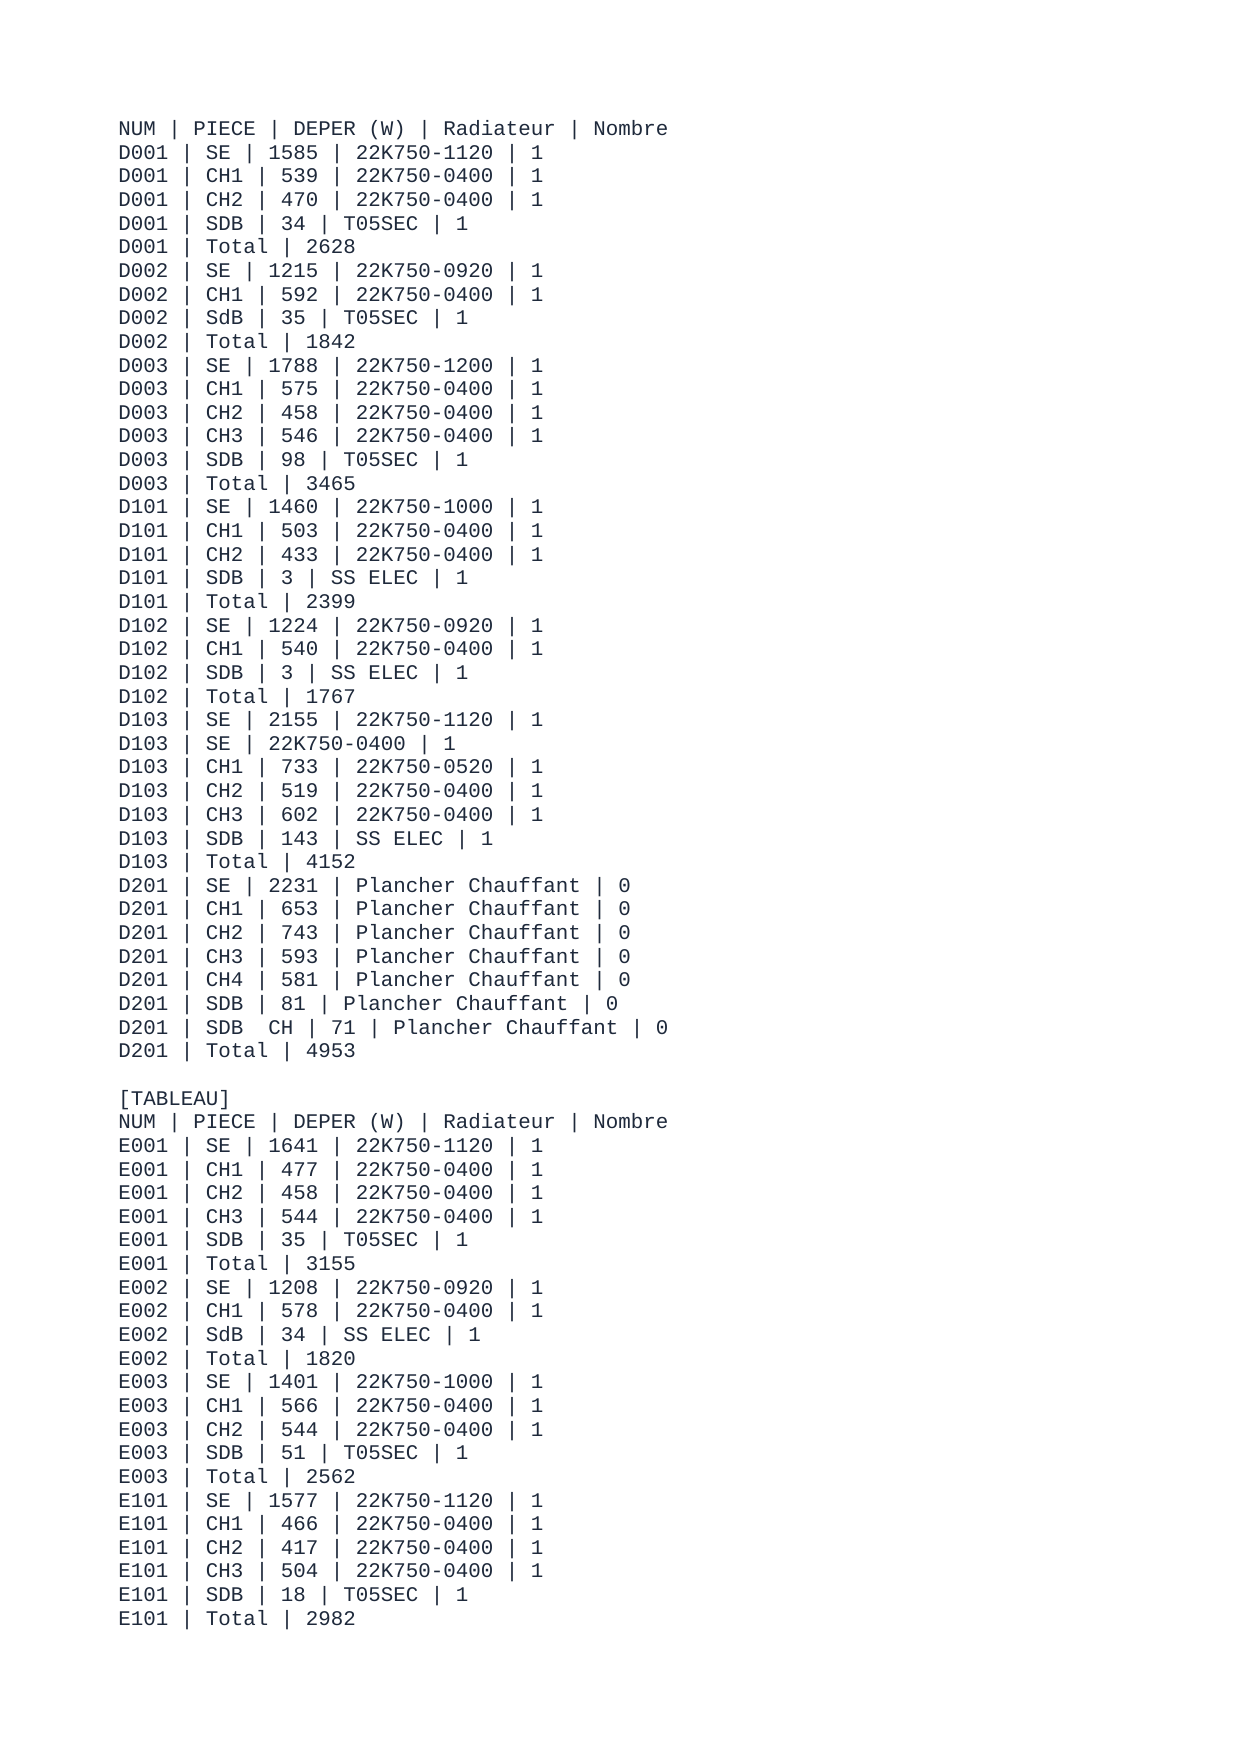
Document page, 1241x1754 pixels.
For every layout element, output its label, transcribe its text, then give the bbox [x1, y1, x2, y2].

text D003 | CH1 | 575 | 22K750-0400 | 1 [118, 378, 1122, 402]
text D103 | CH2 | 519 | 22K750-0400 | 1 [118, 780, 1122, 804]
text E001 | Total | 3155 [118, 1253, 1122, 1277]
text D101 | CH2 | 433 | 22K750-0400 | 1 [118, 544, 1122, 567]
text D003 | Total | 3465 [118, 473, 1122, 496]
text D103 | CH1 | 733 | 22K750-0520 | 1 [118, 757, 1122, 780]
text E101 | Total | 2982 [118, 1608, 1122, 1631]
text D003 | CH3 | 546 | 22K750-0400 | 1 [118, 426, 1122, 449]
text D102 | CH1 | 540 | 22K750-0400 | 1 [118, 638, 1122, 662]
text D103 | SE | 22K750-0400 | 1 [118, 733, 1122, 757]
text E001 | SDB | 35 | T05SEC | 1 [118, 1229, 1122, 1253]
text D201 | SDB CH | 71 | Plancher Chauffant | 0 [118, 1017, 1122, 1040]
text E002 | Total | 1820 [118, 1348, 1122, 1371]
text E101 | CH3 | 504 | 22K750-0400 | 1 [118, 1561, 1122, 1584]
text D101 | CH1 | 503 | 22K750-0400 | 1 [118, 520, 1122, 544]
text E001 | CH3 | 544 | 22K750-0400 | 1 [118, 1206, 1122, 1229]
text D102 | Total | 1767 [118, 686, 1122, 709]
text D102 | SDB | 3 | SS ELEC | 1 [118, 662, 1122, 686]
text D001 | SE | 1585 | 22K750-1120 | 1 [118, 142, 1122, 165]
text E101 | CH1 | 466 | 22K750-0400 | 1 [118, 1513, 1122, 1537]
text D003 | SE | 1788 | 22K750-1200 | 1 [118, 354, 1122, 378]
text D201 | CH1 | 653 | Plancher Chauffant | 0 [118, 898, 1122, 922]
text E001 | CH2 | 458 | 22K750-0400 | 1 [118, 1182, 1122, 1206]
text E003 | CH2 | 544 | 22K750-0400 | 1 [118, 1419, 1122, 1442]
text D103 | Total | 4152 [118, 851, 1122, 875]
text D103 | CH3 | 602 | 22K750-0400 | 1 [118, 804, 1122, 827]
text D102 | SE | 1224 | 22K750-0920 | 1 [118, 615, 1122, 638]
text D101 | SDB | 3 | SS ELEC | 1 [118, 567, 1122, 591]
text E003 | SE | 1401 | 22K750-1000 | 1 [118, 1371, 1122, 1395]
text D001 | Total | 2628 [118, 236, 1122, 260]
text D001 | CH2 | 470 | 22K750-0400 | 1 [118, 189, 1122, 213]
text D201 | SDB | 81 | Plancher Chauffant | 0 [118, 993, 1122, 1017]
text E002 | CH1 | 578 | 22K750-0400 | 1 [118, 1300, 1122, 1324]
text E002 | SdB | 34 | SS ELEC | 1 [118, 1324, 1122, 1348]
text D003 | CH2 | 458 | 22K750-0400 | 1 [118, 402, 1122, 426]
text D201 | CH2 | 743 | Plancher Chauffant | 0 [118, 922, 1122, 946]
text D201 | SE | 2231 | Plancher Chauffant | 0 [118, 875, 1122, 898]
text D001 | CH1 | 539 | 22K750-0400 | 1 [118, 165, 1122, 189]
text D201 | CH4 | 581 | Plancher Chauffant | 0 [118, 969, 1122, 993]
text NUM | PIECE | DEPER (W) | Radiateur | Nombre [118, 118, 1122, 142]
text D001 | SDB | 34 | T05SEC | 1 [118, 213, 1122, 236]
text E002 | SE | 1208 | 22K750-0920 | 1 [118, 1277, 1122, 1300]
text D002 | SdB | 35 | T05SEC | 1 [118, 307, 1122, 331]
text E001 | SE | 1641 | 22K750-1120 | 1 [118, 1135, 1122, 1158]
text E101 | CH2 | 417 | 22K750-0400 | 1 [118, 1537, 1122, 1561]
text E003 | SDB | 51 | T05SEC | 1 [118, 1442, 1122, 1466]
text D002 | CH1 | 592 | 22K750-0400 | 1 [118, 284, 1122, 307]
text D003 | SDB | 98 | T05SEC | 1 [118, 449, 1122, 473]
text D103 | SE | 2155 | 22K750-1120 | 1 [118, 709, 1122, 733]
text D201 | CH3 | 593 | Plancher Chauffant | 0 [118, 946, 1122, 969]
text D101 | SE | 1460 | 22K750-1000 | 1 [118, 496, 1122, 520]
text E101 | SE | 1577 | 22K750-1120 | 1 [118, 1489, 1122, 1513]
text D103 | SDB | 143 | SS ELEC | 1 [118, 827, 1122, 851]
text E101 | SDB | 18 | T05SEC | 1 [118, 1584, 1122, 1608]
text E001 | CH1 | 477 | 22K750-0400 | 1 [118, 1158, 1122, 1182]
text NUM | PIECE | DEPER (W) | Radiateur | Nombre [118, 1111, 1122, 1135]
text E003 | CH1 | 566 | 22K750-0400 | 1 [118, 1395, 1122, 1419]
text E003 | Total | 2562 [118, 1466, 1122, 1489]
text D201 | Total | 4953 [118, 1040, 1122, 1064]
text D101 | Total | 2399 [118, 591, 1122, 615]
text D002 | SE | 1215 | 22K750-0920 | 1 [118, 260, 1122, 284]
text D002 | Total | 1842 [118, 331, 1122, 354]
text [TABLEAU] [118, 1088, 1122, 1111]
